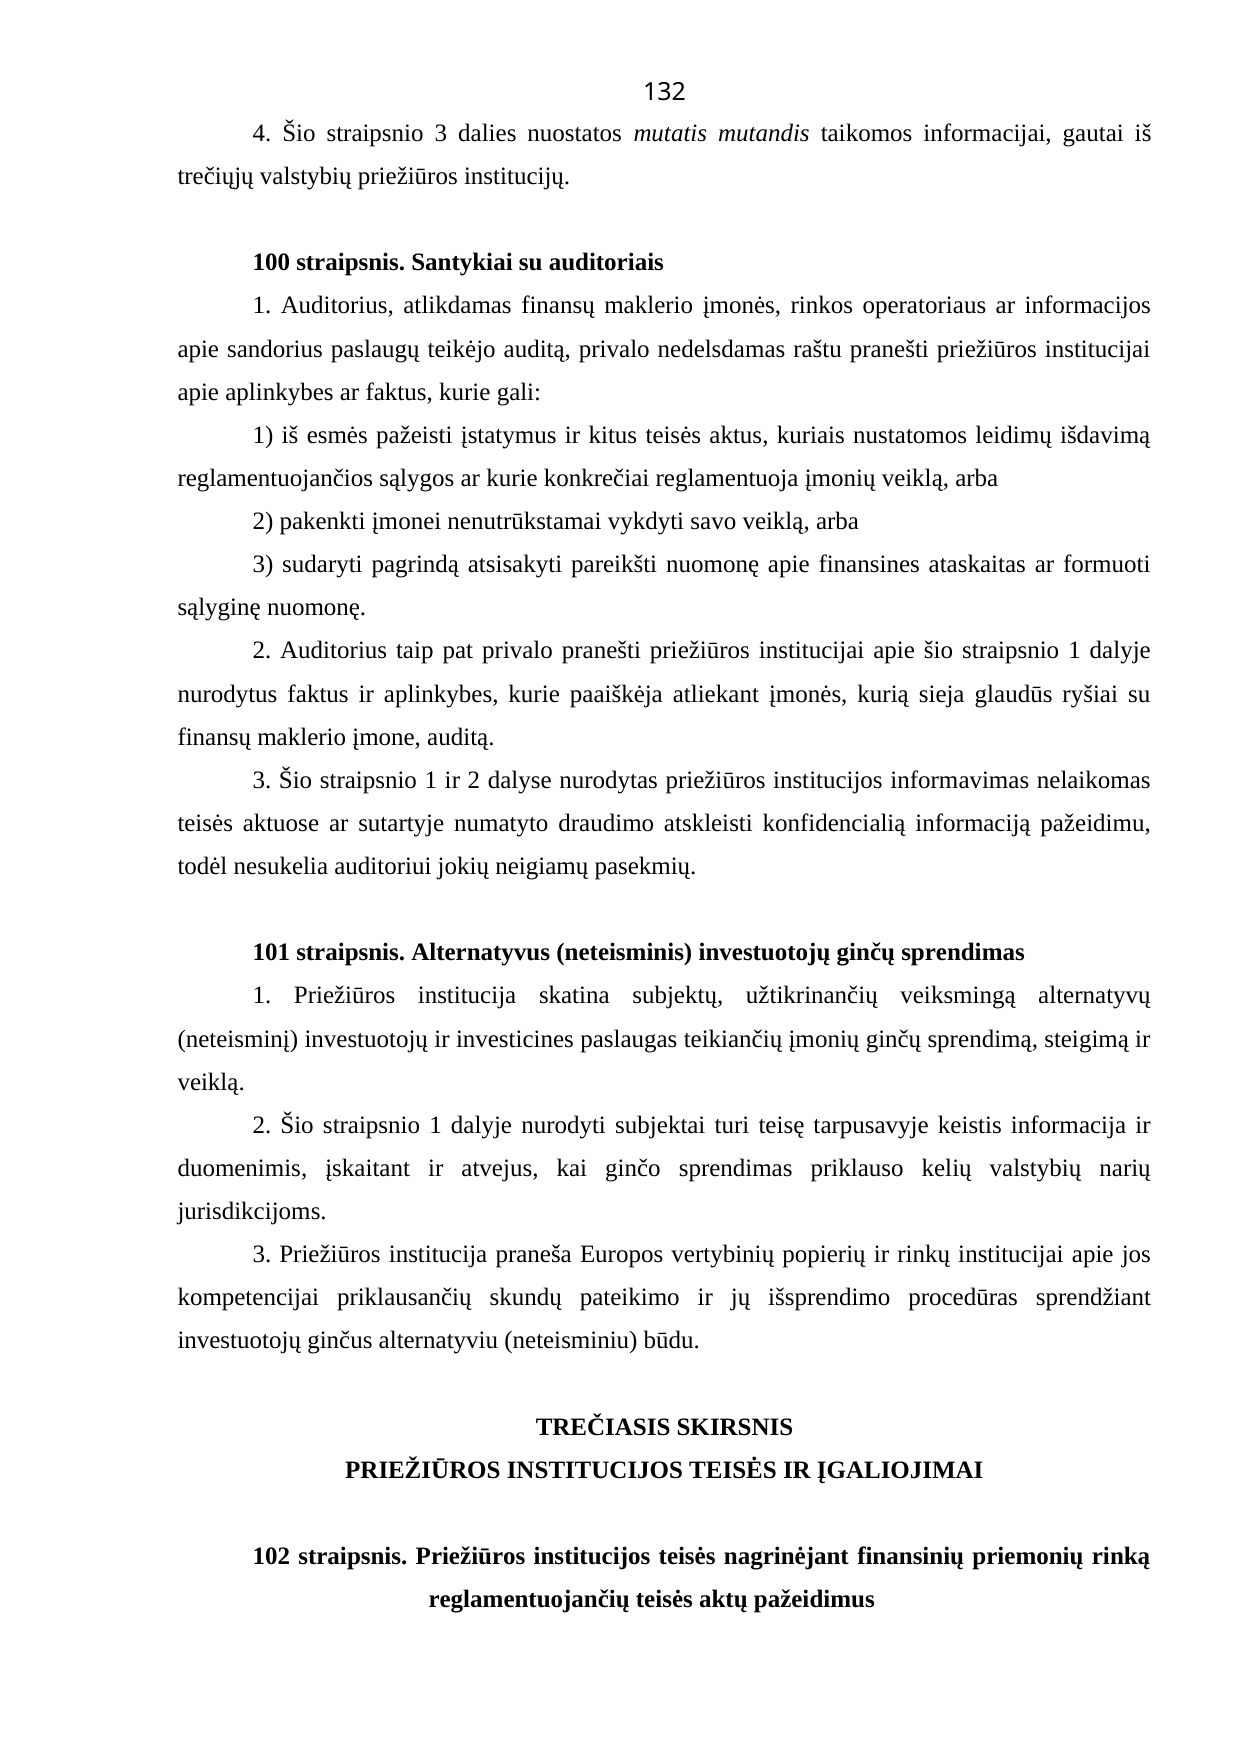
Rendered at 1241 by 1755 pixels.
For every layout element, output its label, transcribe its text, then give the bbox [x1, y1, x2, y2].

text 3. Priežiūros institucija praneša Europos vertybinių popierių ir rinkų institucijai apie jos kompetencijai priklausančių skundų pateikimo ir jų išsprendimo procedūras sprendžiant investuotojų ginčus alternatyviu (neteisminiu) būdu. [177, 1239, 1152, 1354]
text 102 straipsnis. Priežiūros institucijos teisės nagrinėjant finansinių priemonių rinką reglamentuojančių teisės aktų pažeidimus [252, 1541, 1152, 1613]
text 1) iš esmės pažeisti įstatymus ir kitus teisės aktus, kuriais nustatomos leidimų išdavimą reglamentuojančios sąlygos ar kurie konkrečiai reglamentuoja įmonių veiklą, arba [177, 420, 1152, 492]
text 100 straipsnis. Santykiai su auditoriais [177, 247, 1152, 276]
text 101 straipsnis. Alternatyvus (neteisminis) investuotojų ginčų sprendimas [177, 937, 1152, 966]
text 1. Auditorius, atlikdamas finansų maklerio įmonės, rinkos operatoriaus ar informacijos apie sandorius paslaugų teikėjo auditą, privalo nedelsdamas raštu pranešti priežiūros institucijai apie aplinkybes ar faktus, kurie gali: [177, 291, 1152, 406]
text 3) sudaryti pagrindą atsisakyti pareikšti nuomonę apie finansines ataskaitas ar formuoti sąlyginę nuomonę. [177, 549, 1152, 621]
text 1. Priežiūros institucija skatina subjektų, užtikrinančių veiksmingą alternatyvų (neteisminį) investuotojų ir investicines paslaugas teikiančių įmonių ginčų sprendimą, steigimą ir veiklą. [177, 981, 1152, 1096]
text 2. Auditorius taip pat privalo pranešti priežiūros institucijai apie šio straipsnio 1 dalyje nurodytus faktus ir aplinkybes, kurie paaiškėja atliekant įmonės, kurią sieja glaudūs ryšiai su finansų maklerio įmone, auditą. [177, 636, 1152, 751]
text 3. Šio straipsnio 1 ir 2 dalyse nurodytas priežiūros institucijos informavimas nelaikomas teisės aktuose ar sutartyje numatyto draudimo atskleisti konfidencialią informaciją pažeidimu, todėl nesukelia auditoriui jokių neigiamų pasekmių. [177, 765, 1152, 880]
text 2. Šio straipsnio 1 dalyje nurodyti subjektai turi teisę tarpusavyje keistis informacija ir duomenimis, įskaitant ir atvejus, kai ginčo sprendimas priklauso kelių valstybių narių jurisdikcijoms. [177, 1110, 1152, 1225]
text PRIEŽIŪROS INSTITUCIJOS TEISĖS IR ĮGALIOJIMAI [177, 1455, 1152, 1484]
text 2) pakenkti įmonei nenutrūkstamai vykdyti savo veiklą, arba [177, 506, 1152, 535]
text TREČIASIS SKIRSNIS [177, 1412, 1152, 1441]
text 4. Šio straipsnio 3 dalies nuostatos mutatis mutandis taikomos informacijai, gautai iš trečiųjų valstybių priežiūros institucijų. [177, 118, 1152, 190]
